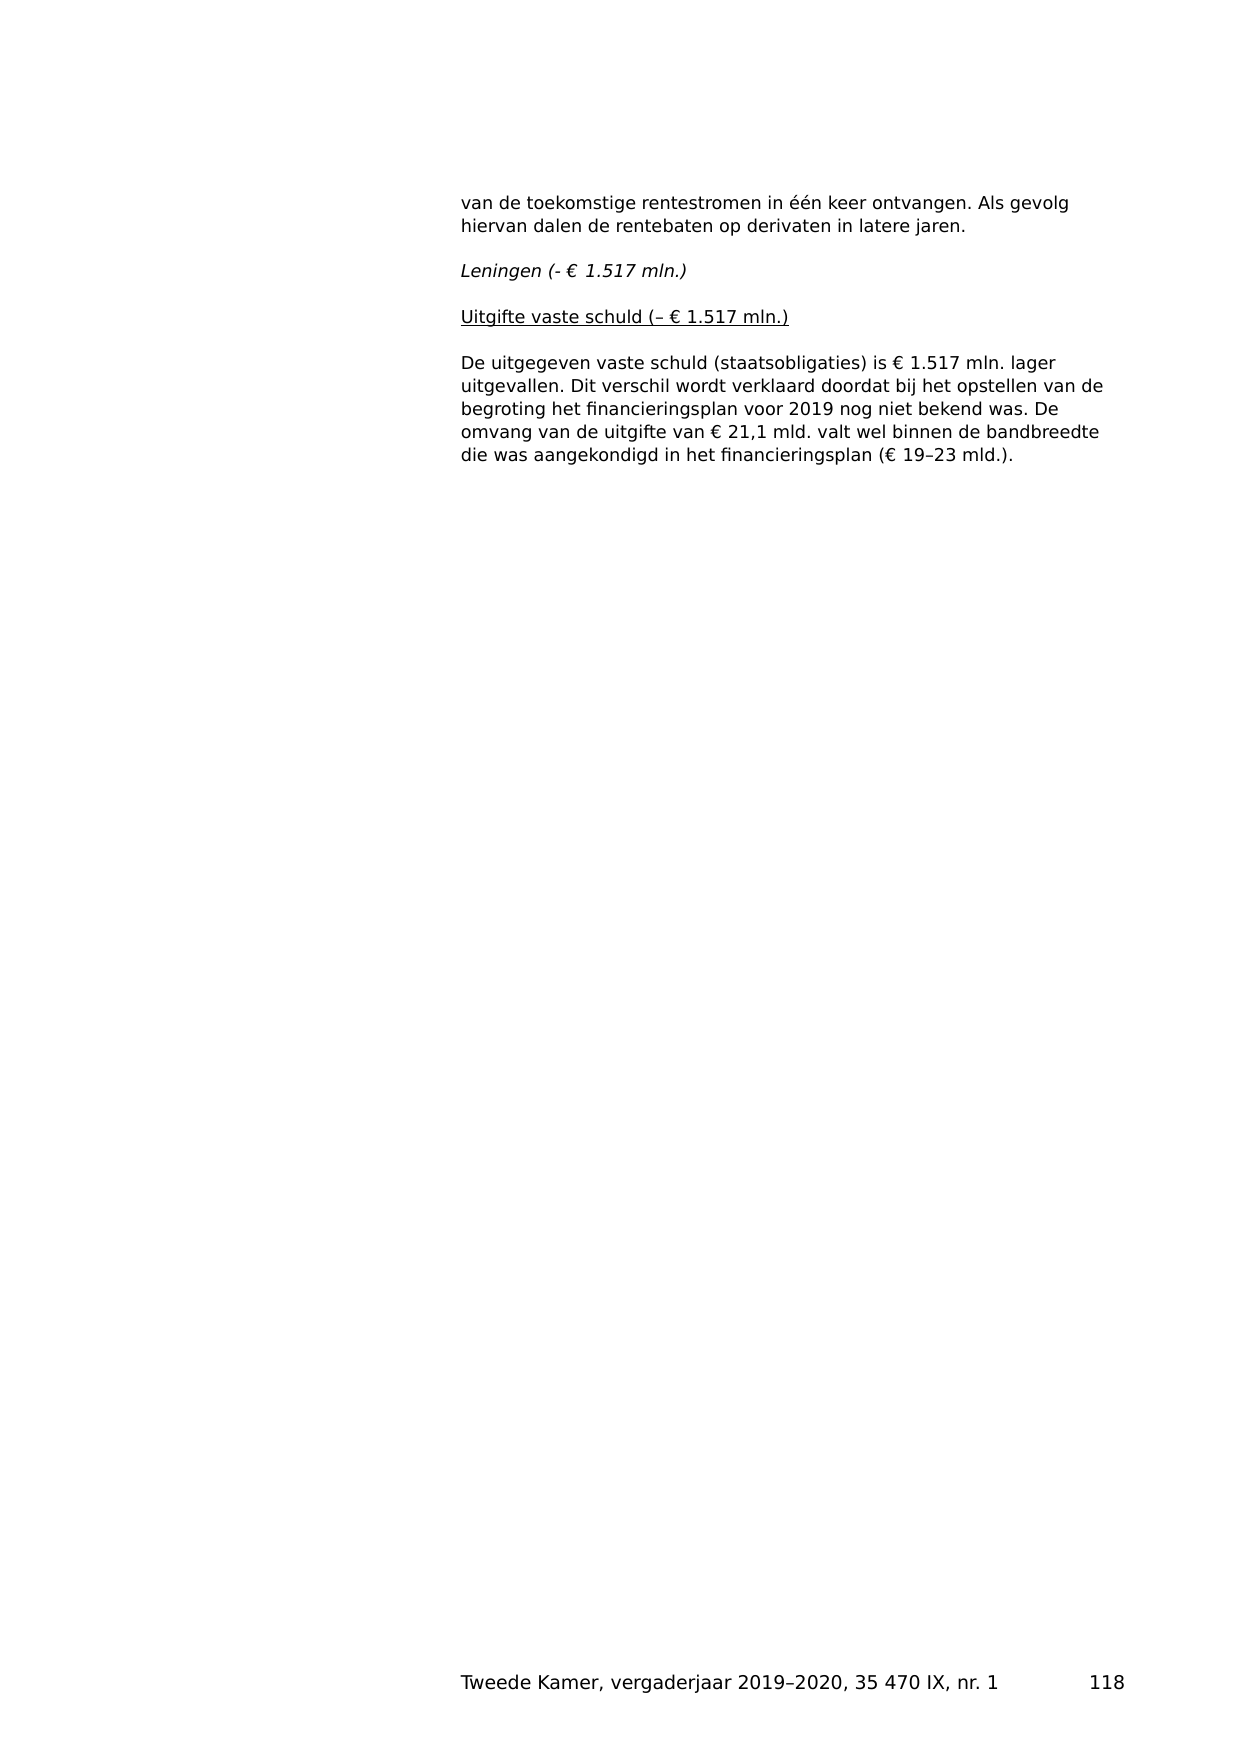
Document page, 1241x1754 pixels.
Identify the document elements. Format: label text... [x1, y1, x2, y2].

text De uitgegeven vaste schuld (staatsobligaties) is € 1.517 mln. lager uitgevallen. Dit verschil wordt verklaard doordat bij het opstellen van de begroting het financieringsplan voor 2019 nog niet bekend was. De omvang van de uitgifte van € 21,1 mld. valt wel binnen de bandbreedte die was aangekondigd in het financieringsplan (€ 19–23 mld.). [461, 351, 1125, 466]
text Leningen (- € 1.517 mln.) [461, 259, 1125, 282]
text van de toekomstige rentestromen in één keer ontvangen. Als gevolg hiervan dalen de rentebaten op derivaten in latere jaren. [461, 191, 1125, 237]
text Uitgifte vaste schuld (– € 1.517 mln.) [461, 305, 1125, 328]
